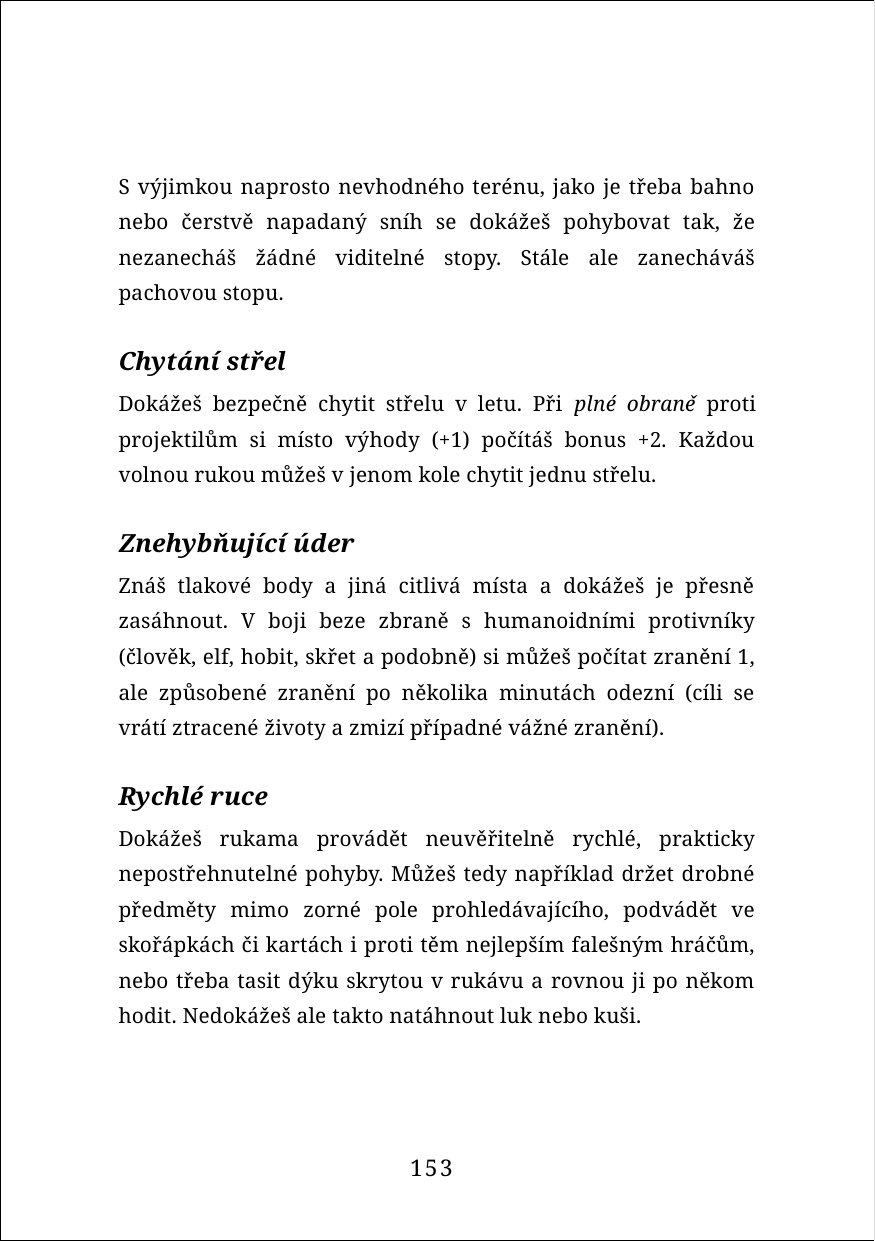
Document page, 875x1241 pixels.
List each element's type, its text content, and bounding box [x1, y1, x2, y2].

text S výjimkou naprosto nevhodného terénu, jako je třeba bahno nebo čerstvě napadaný sníh se dokážeš pohybovat tak, že nezanecháš žádné viditelné stopy. Stále ale zanecháváš pachovou stopu. [118, 172, 756, 307]
subtitle Chytání střel [118, 343, 756, 377]
subtitle Rychlé ruce [118, 778, 756, 812]
subtitle Znehybňující úder [118, 525, 756, 559]
text Dokážeš rukama provádět neuvěřitelně rychlé, prakticky nepostřehnutelné pohyby. Můžeš tedy například držet drobné předměty mimo zorné pole prohledávajícího, podvádět ve skořápkách či kartách i proti těm nejlepším falešným hráčům, nebo třeba tasit dýku skrytou v rukávu a rovnou ji po někom hodit. Nedokážeš ale takto natáhnout luk nebo kuši. [118, 824, 756, 1030]
text Znáš tlakové body a jiná citlivá místa a dokážeš je přesně zasáhnout. V boji beze zbraně s humanoidními protivníky (člověk, elf, hobit, skřet a podobně) si můžeš počítat zranění 1, ale způsobené zranění po několika minutách odezní (cíli se vrátí ztracené životy a zmizí případné vážné zranění). [118, 571, 756, 742]
text Dokážeš bezpečně chytit střelu v letu. Při plné obraně proti projektilům si místo výhody (+1) počítáš bonus +2. Každou volnou rukou můžeš v jenom kole chytit jednu střelu. [118, 389, 756, 489]
